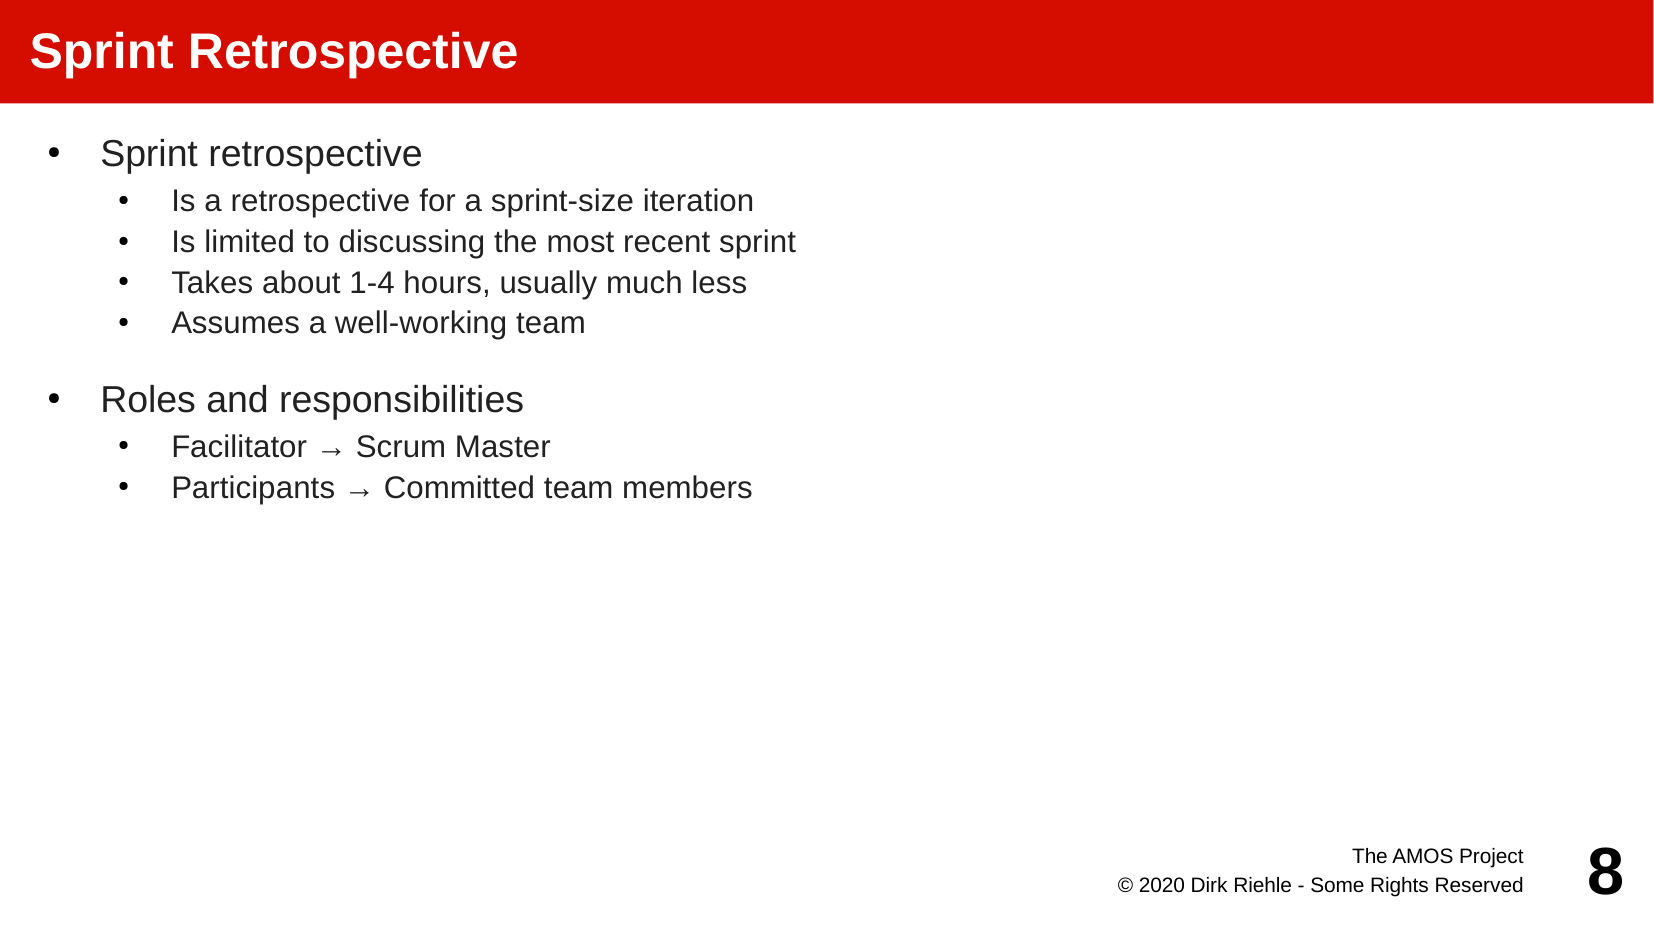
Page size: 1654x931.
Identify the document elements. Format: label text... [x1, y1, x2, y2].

title Sprint Retrospective [0, 0, 1654, 104]
list Sprint retrospective Is a retrospective for a sprint-size iteration Is limited to discussing the most recent sprint Takes about 1-4 hours, usually much less Assumes a well-working team Roles and responsibilities Facilitator → Scrum Master Participants → Committed team members [29, 132, 1625, 813]
